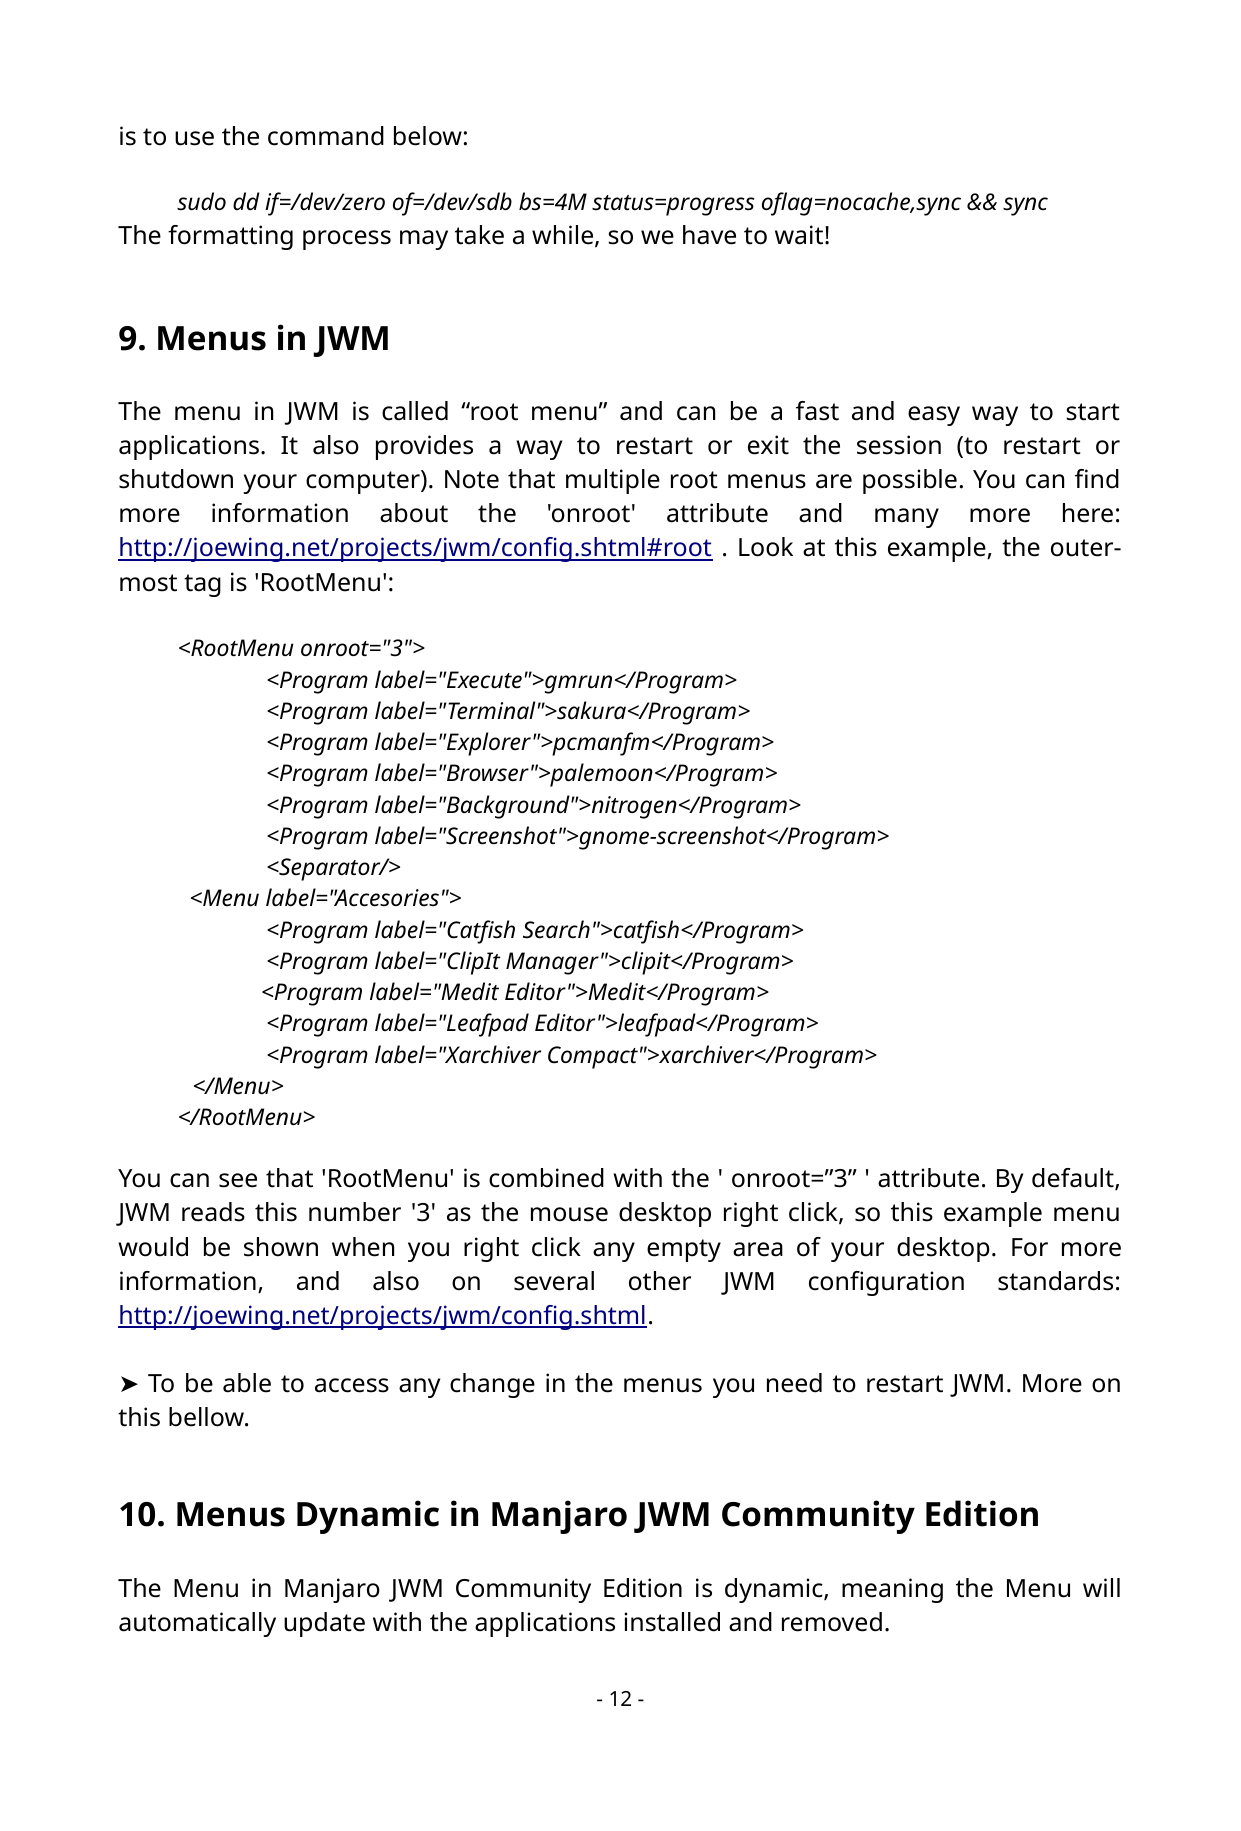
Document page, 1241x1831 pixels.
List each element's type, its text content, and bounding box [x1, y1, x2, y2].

text ➤ To be able to access any change in the menus you need to restart JWM. More on this bellow. [118, 1365, 1122, 1433]
text <Program label="ClipIt Manager">clipit</Program> [177, 945, 1122, 976]
text </RootMenu> [177, 1101, 1122, 1132]
text <Program label="Screenshot">gnome-screenshot</Program> [177, 820, 1122, 851]
text </Menu> [118, 1070, 1122, 1101]
text <Program label="Background">nitrogen</Program> [177, 788, 1122, 820]
text <Program label="Leafpad Editor">leafpad</Program> [177, 1007, 1122, 1038]
text <Program label="Terminal">sakura</Program> [177, 695, 1122, 726]
text <Separator/> [177, 851, 1122, 882]
text <Program label="Explorer">pcmanfm</Program> [177, 726, 1122, 757]
text <Program label="Execute">gmrun</Program> [177, 663, 1122, 695]
text sudo dd if=/dev/zero of=/dev/sdb bs=4M status=progress oflag=nocache,sync && sync [177, 186, 1122, 217]
text <Program label="Xarchiver Compact">xarchiver</Program> [177, 1038, 1122, 1070]
text <Program label="Catfish Search">catfish</Program> [177, 913, 1122, 945]
subtitle 9. Menus in JWM [118, 314, 1122, 360]
text The menu in JWM is called “root menu” and can be a fast and easy way to start applications. It also provides a way to restart or exit the session (to restart or shutdown your computer). Note that multiple root menus are possible. You can find more information about the 'onroot' attribute and many more here: http://joewing.net/projects/jwm/config.shtml#root . Look at this example, the outer-most tag is 'RootMenu': [118, 394, 1122, 598]
text The Menu in Manjaro JWM Community Edition is dynamic, meaning the Menu will automatically update with the applications installed and removed. [118, 1571, 1122, 1639]
text <RootMenu onroot="3"> [177, 632, 1122, 663]
text <Menu label="Accesories"> [177, 882, 1122, 913]
text The formatting process may take a while, so we have to wait! [118, 217, 1122, 252]
text <Program label="Browser">palemoon</Program> [177, 757, 1122, 788]
subtitle 10. Menus Dynamic in Manjaro JWM Community Edition [118, 1491, 1122, 1536]
text is to use the command below: [118, 118, 1122, 152]
text You can see that 'RootMenu' is combined with the ' onroot=”3” ' attribute. By default, JWM reads this number '3' as the mouse desktop right click, so this example menu would be shown when you right click any empty area of your desktop. For more information, and also on several other JWM configuration standards: http://joewing.net/projects/jwm/config.shtml. [118, 1161, 1122, 1331]
text <Program label="Medit Editor">Medit</Program> [177, 976, 1122, 1007]
